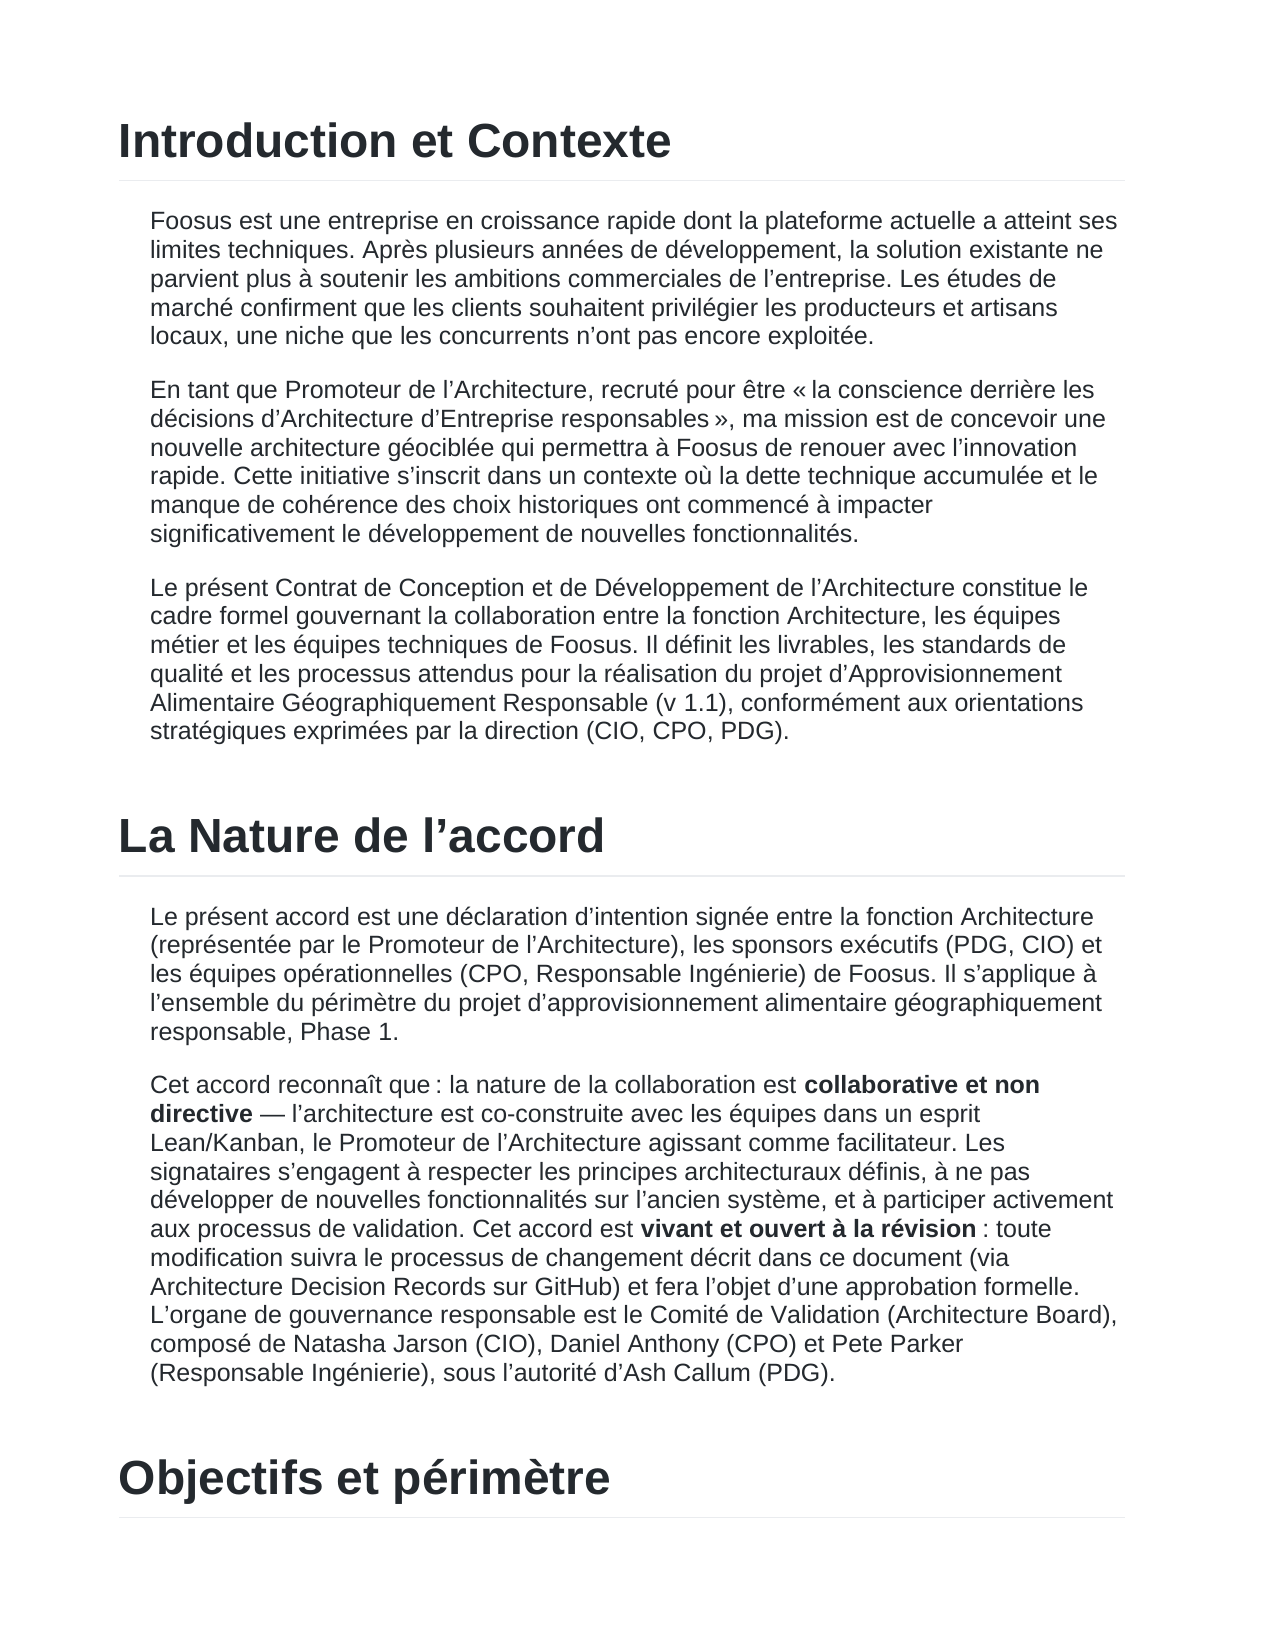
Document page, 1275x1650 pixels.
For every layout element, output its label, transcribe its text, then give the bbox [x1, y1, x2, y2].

subtitle Introduction et Contexte [119, 112, 1125, 180]
text Cet accord reconnaît que : la nature de la collaboration est collaborative et non directive — l’architecture est co-construite avec les équipes dans un esprit Lean/Kanban, le Promoteur de l’Architecture agissant comme facilitateur. Les signataires s’engagent à respecter les principes architecturaux définis, à ne pas développer de nouvelles fonctionnalités sur l’ancien système, et à participer activement aux processus de validation. Cet accord est vivant et ouvert à la révision : toute modification suivra le processus de changement décrit dans ce document (via Architecture Decision Records sur GitHub) et fera l’objet d’une approbation formelle. L’organe de gouvernance responsable est le Comité de Validation (Architecture Board), composé de Natasha Jarson (CIO), Daniel Anthony (CPO) et Pete Parker (Responsable Ingénierie), sous l’autorité d’Ash Callum (PDG). [150, 1071, 1125, 1387]
text Le présent accord est une déclaration d’intention signée entre la fonction Architecture (représentée par le Promoteur de l’Architecture), les sponsors exécutifs (PDG, CIO) et les équipes opérationnelles (CPO, Responsable Ingénierie) de Foosus. Il s’applique à l’ensemble du périmètre du projet d’approvisionnement alimentaire géographiquement responsable, Phase 1. [150, 902, 1125, 1046]
text Le présent Contrat de Conception et de Développement de l’Architecture constitue le cadre formel gouvernant la collaboration entre la fonction Architecture, les équipes métier et les équipes techniques de Foosus. Il définit les livrables, les standards de qualité et les processus attendus pour la réalisation du projet d’Approvisionnement Alimentaire Géographiquement Responsable (v 1.1), conformément aux orientations stratégiques exprimées par la direction (CIO, CPO, PDG). [150, 573, 1125, 745]
subtitle Objectifs et périmètre [119, 1449, 1125, 1517]
text En tant que Promoteur de l’Architecture, recruté pour être « la conscience derrière les décisions d’Architecture d’Entreprise responsables », ma mission est de concevoir une nouvelle architecture géociblée qui permettra à Foosus de renouer avec l’innovation rapide. Cette initiative s’inscrit dans un contexte où la dette technique accumulée et le manque de cohérence des choix historiques ont commencé à impacter significativement le développement de nouvelles fonctionnalités. [150, 375, 1125, 548]
subtitle La Nature de l’accord [119, 808, 1125, 875]
text Foosus est une entreprise en croissance rapide dont la plateforme actuelle a atteint ses limites techniques. Après plusieurs années de développement, la solution existante ne parvient plus à soutenir les ambitions commerciales de l’entreprise. Les études de marché confirment que les clients souhaitent privilégier les producteurs et artisans locaux, une niche que les concurrents n’ont pas encore exploitée. [150, 206, 1125, 350]
